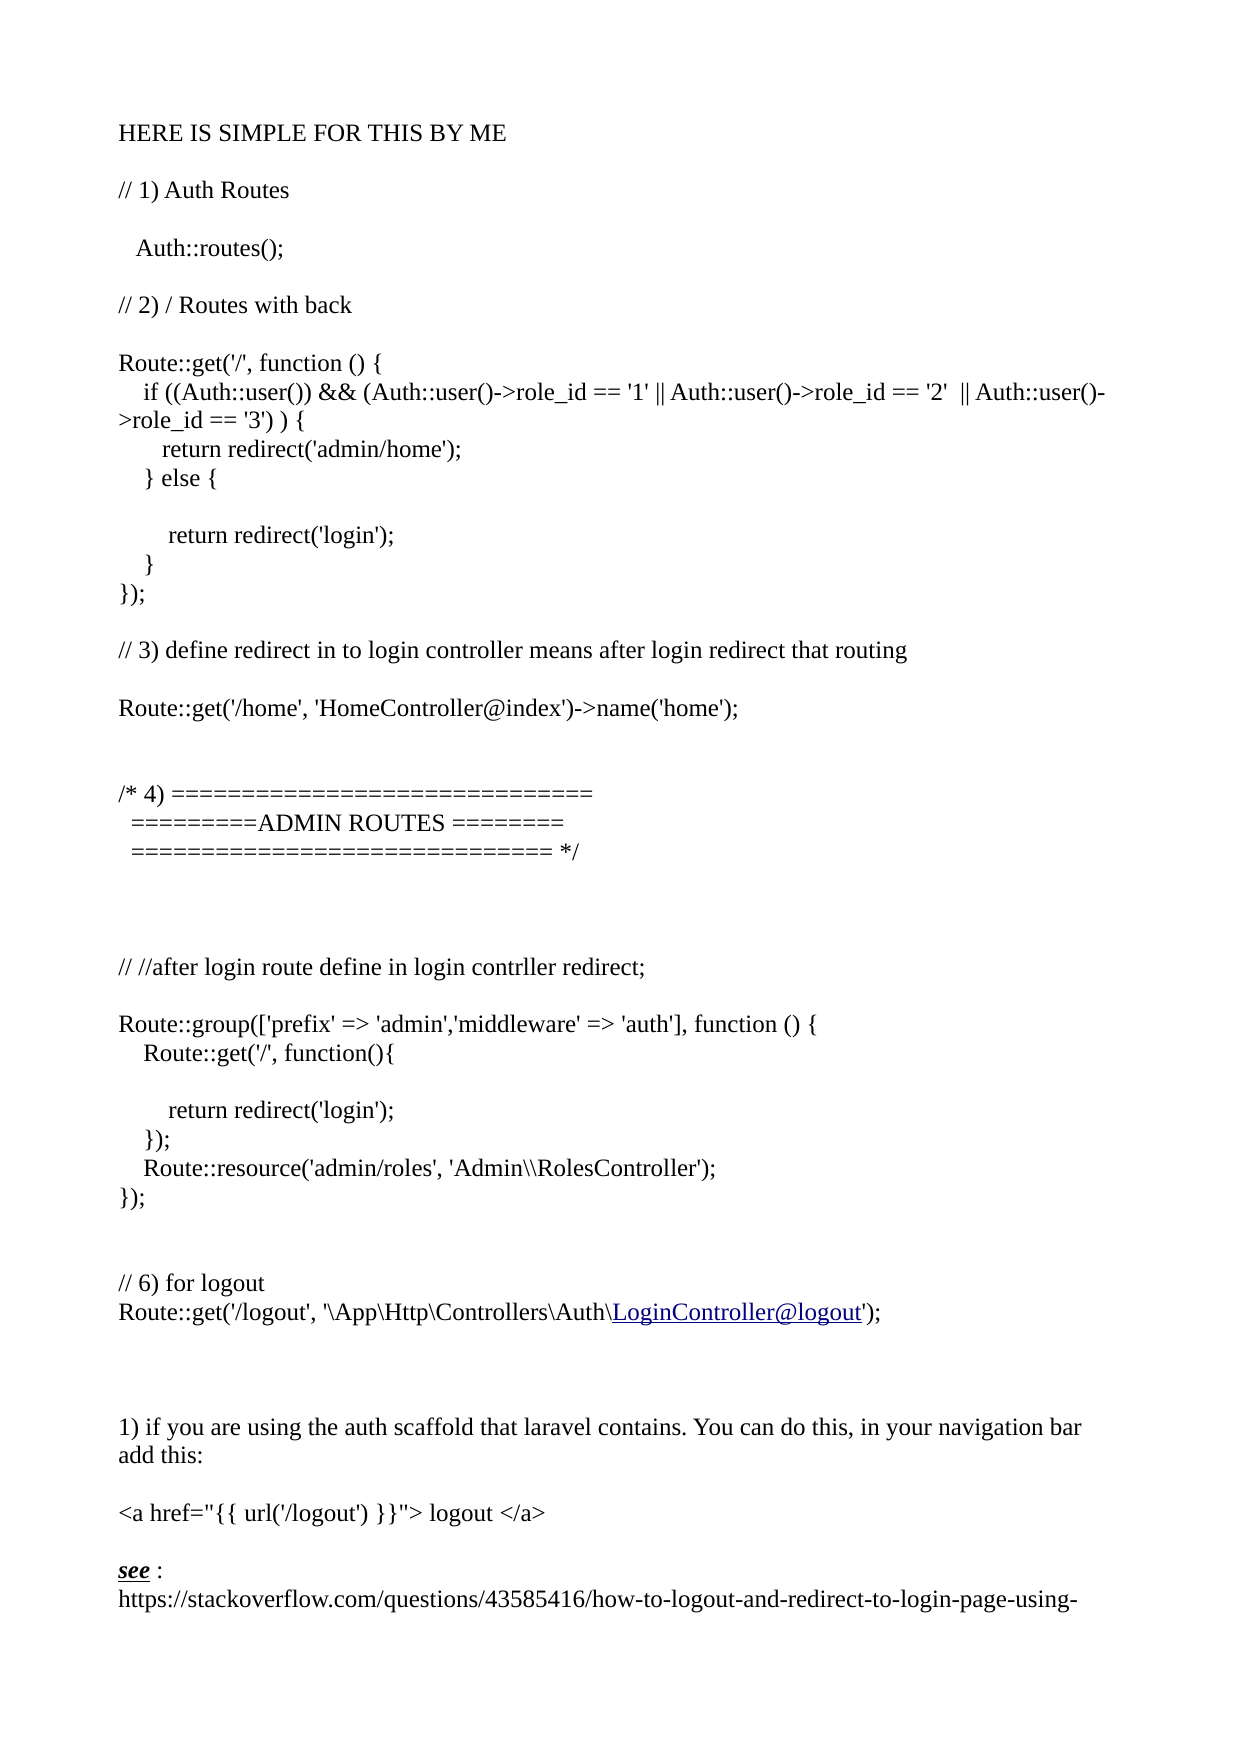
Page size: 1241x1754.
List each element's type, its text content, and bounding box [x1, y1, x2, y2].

text }); [118, 1124, 1122, 1153]
text }); [118, 578, 1122, 607]
text if ((Auth::user()) && (Auth::user()->role_id == '1' || Auth::user()->role_id == '2' || Auth::user()->role_id == '3') ) { [118, 377, 1122, 434]
text Auth::routes(); [118, 233, 1122, 262]
text <a href="{{ url('/logout') }}"> logout </a> [118, 1498, 1122, 1527]
text // //after login route define in login contrller redirect; [118, 952, 1122, 981]
text =========ADMIN ROUTES ======== [118, 808, 1122, 837]
text } [118, 549, 1122, 578]
text return redirect('login'); [118, 1096, 1122, 1124]
text } else { [118, 463, 1122, 492]
text // 3) define redirect in to login controller means after login redirect that routing [118, 636, 1122, 664]
text return redirect('login'); [118, 521, 1122, 549]
text return redirect('admin/home'); [118, 434, 1122, 463]
text Route::get('/logout', '\App\Http\Controllers\Auth\LoginController@logout'); [118, 1297, 1122, 1326]
text see : [118, 1556, 1122, 1584]
text // 2) / Routes with back [118, 291, 1122, 319]
text 1) if you are using the auth scaffold that laravel contains. You can do this, in your navigation bar add this: [118, 1412, 1122, 1469]
text HERE IS SIMPLE FOR THIS BY ME [118, 118, 1122, 147]
text /* 4) ============================== [118, 779, 1122, 808]
text Route::get('/home', 'HomeController@index')->name('home'); [118, 693, 1122, 722]
text }); [118, 1182, 1122, 1211]
text // 1) Auth Routes [118, 176, 1122, 204]
text ============================== */ [118, 837, 1122, 866]
text Route::resource('admin/roles', 'Admin\\RolesController'); [118, 1153, 1122, 1182]
text Route::get('/', function(){ [118, 1038, 1122, 1067]
text https://stackoverflow.com/questions/43585416/how-to-logout-and-redirect-to-login-page-using- [118, 1584, 1122, 1613]
text // 6) for logout [118, 1268, 1122, 1297]
text Route::get('/', function () { [118, 348, 1122, 377]
text Route::group(['prefix' => 'admin','middleware' => 'auth'], function () { [118, 1009, 1122, 1038]
